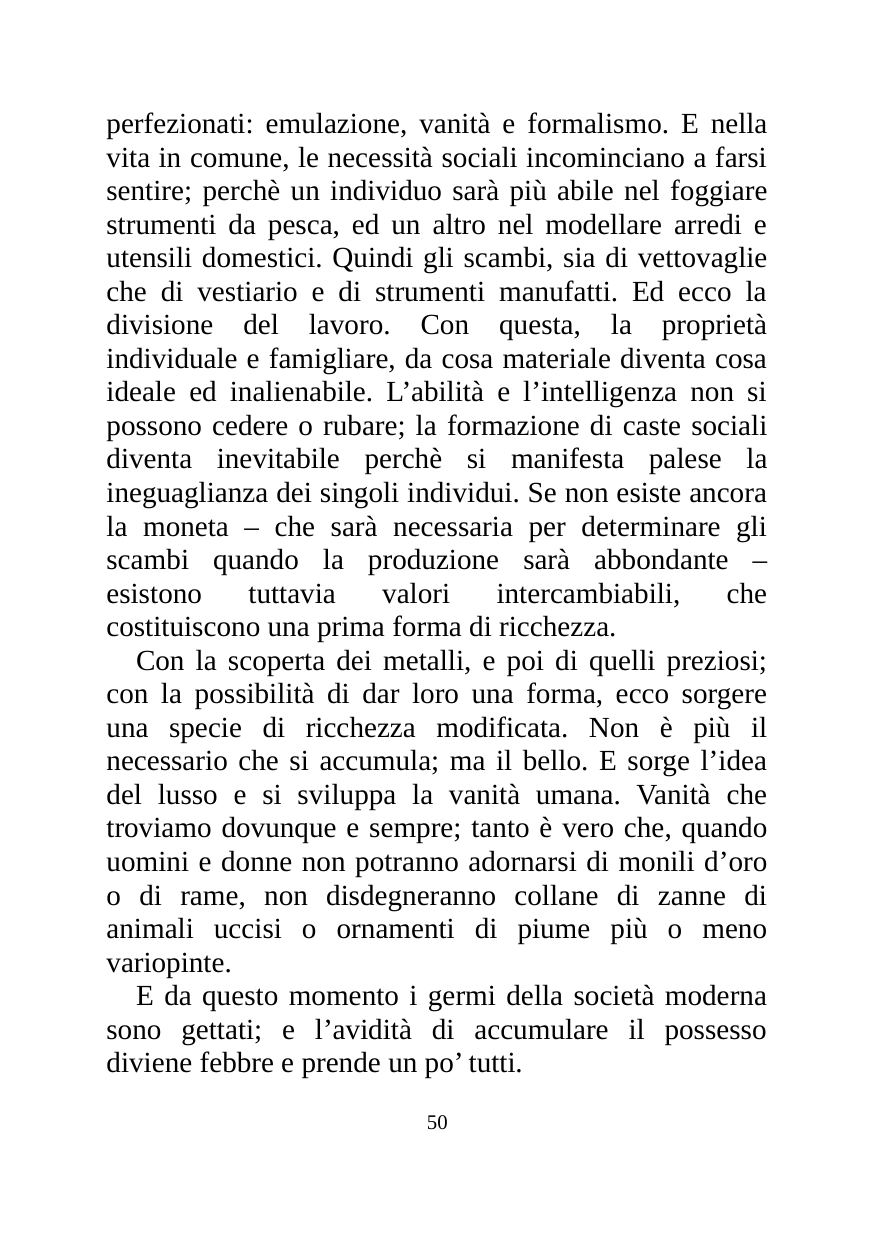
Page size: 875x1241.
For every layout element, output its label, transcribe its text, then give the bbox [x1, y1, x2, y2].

text Con la scoperta dei metalli, e poi di quelli preziosi; con la possibilità di dar loro una forma, ecco sorgere una specie di ricchezza modificata. Non è più il necessario che si accumula; ma il bello. E sorge l’idea del lusso e si sviluppa la vanità umana. Vanità che troviamo dovunque e sempre; tanto è vero che, quando uomini e donne non potranno adornarsi di monili d’oro o di rame, non disdegneranno collane di zanne di animali uccisi o ornamenti di piume più o meno variopinte. [106, 643, 768, 978]
text perfezionati: emulazione, vanità e formalismo. E nella vita in comune, le necessità sociali incominciano a farsi sentire; perchè un individuo sarà più abile nel foggiare strumenti da pesca, ed un altro nel modellare arredi e utensili domestici. Quindi gli scambi, sia di vettovaglie che di vestiario e di strumenti manufatti. Ed ecco la divisione del lavoro. Con questa, la proprietà individuale e famigliare, da cosa materiale diventa cosa ideale ed inalienabile. L’abilità e l’intelligenza non si possono cedere o rubare; la formazione di caste sociali diventa inevitabile perchè si manifesta palese la ineguaglianza dei singoli individui. Se non esiste ancora la moneta – che sarà necessaria per determinare gli scambi quando la produzione sarà abbondante – esistono tuttavia valori intercambiabili, che costituiscono una prima forma di ricchezza. [106, 106, 768, 643]
text E da questo momento i germi della società moderna sono gettati; e l’avidità di accumulare il possesso diviene febbre e prende un po’ tutti. [106, 978, 768, 1079]
